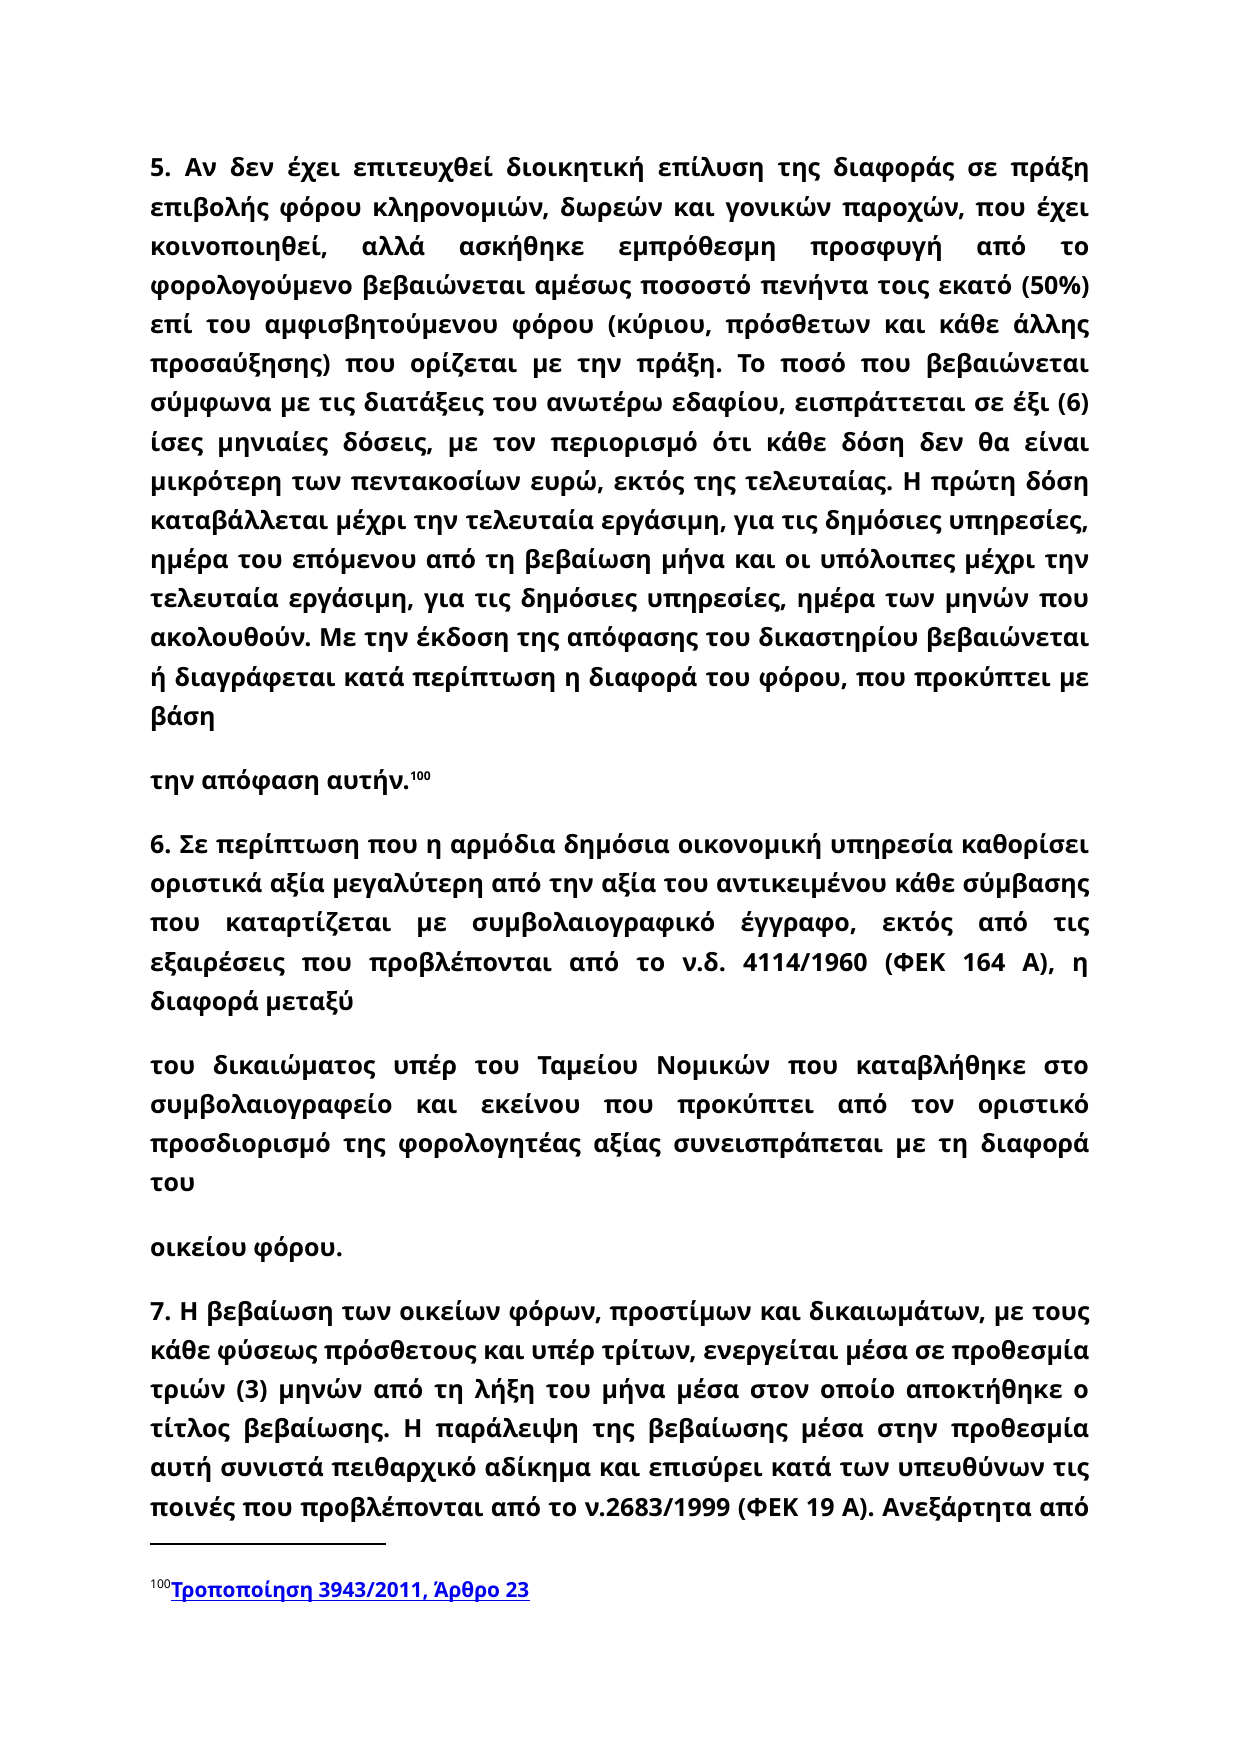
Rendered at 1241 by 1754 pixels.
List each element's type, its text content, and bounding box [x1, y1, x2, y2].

text οικείου φόρου. [150, 1229, 1090, 1263]
text την απόφαση αυτήν. [150, 762, 1090, 797]
text 6. Σε περίπτωση που η αρμόδια δημόσια οικονομική υπηρεσία καθορίσει οριστικά αξία μεγαλύτερη από την αξία του αντικειμένου κάθε σύμβασης που καταρτίζεται με συμβολαιογραφικό έγγραφο, εκτός από τις εξαιρέσεις που προβλέπονται από το ν.δ. 4114/1960 (ΦΕΚ 164 Α), η διαφορά μεταξύ [150, 827, 1090, 1017]
text 7. Η βεβαίωση των οικείων φόρων, προστίμων και δικαιωμάτων, με τους κάθε φύσεως πρόσθετους και υπέρ τρίτων, ενεργείται μέσα σε προθεσμία τριών (3) μηνών από τη λήξη του μήνα μέσα στον οποίο αποκτήθηκε ο τίτλος βεβαίωσης. Η παράλειψη της βεβαίωσης μέσα στην προθεσμία αυτή συνιστά πειθαρχικό αδίκημα και επισύρει κατά των υπευθύνων τις ποινές που προβλέπονται από το ν.2683/1999 (ΦΕΚ 19 Α). Ανεξάρτητα από [150, 1293, 1090, 1523]
text του δικαιώματος υπέρ του Ταμείου Νομικών που καταβλήθηκε στο συμβολαιογραφείο και εκείνου που προκύπτει από τον οριστικό προσδιορισμό της φορολογητέας αξίας συνεισπράπεται με τη διαφορά του [150, 1047, 1090, 1199]
text 5. Αν δεν έχει επιτευχθεί διοικητική επίλυση της διαφοράς σε πράξη επιβολής φόρου κληρονομιών, δωρεών και γονικών παροχών, που έχει κοινοποιηθεί, αλλά ασκήθηκε εμπρόθεσμη προσφυγή από το φορολογούμενο βεβαιώνεται αμέσως ποσοστό πενήντα τοις εκατό (50%) επί του αμφισβητούμενου φόρου (κύριου, πρόσθετων και κάθε άλλης προσαύξησης) που ορίζεται με την πράξη. Το ποσό που βεβαιώνεται σύμφωνα με τις διατάξεις του ανωτέρω εδαφίου, εισπράττεται σε έξι (6) ίσες μηνιαίες δόσεις, με τον περιορισμό ότι κάθε δόση δεν θα είναι μικρότερη των πεντακοσίων ευρώ, εκτός της τελευταίας. Η πρώτη δόση καταβάλλεται μέχρι την τελευταία εργάσιμη, για τις δημόσιες υπηρεσίες, ημέρα του επόμενου από τη βεβαίωση μήνα και οι υπόλοιπες μέχρι την τελευταία εργάσιμη, για τις δημόσιες υπηρεσίες, ημέρα των μηνών που ακολουθούν. Με την έκδοση της απόφασης του δικαστηρίου βεβαιώνεται ή διαγράφεται κατά περίπτωση η διαφορά του φόρου, που προκύπτει με βάση [150, 150, 1090, 732]
text Τροποποίηση 3943/2011, Άρθρο 23 [150, 1576, 1090, 1604]
